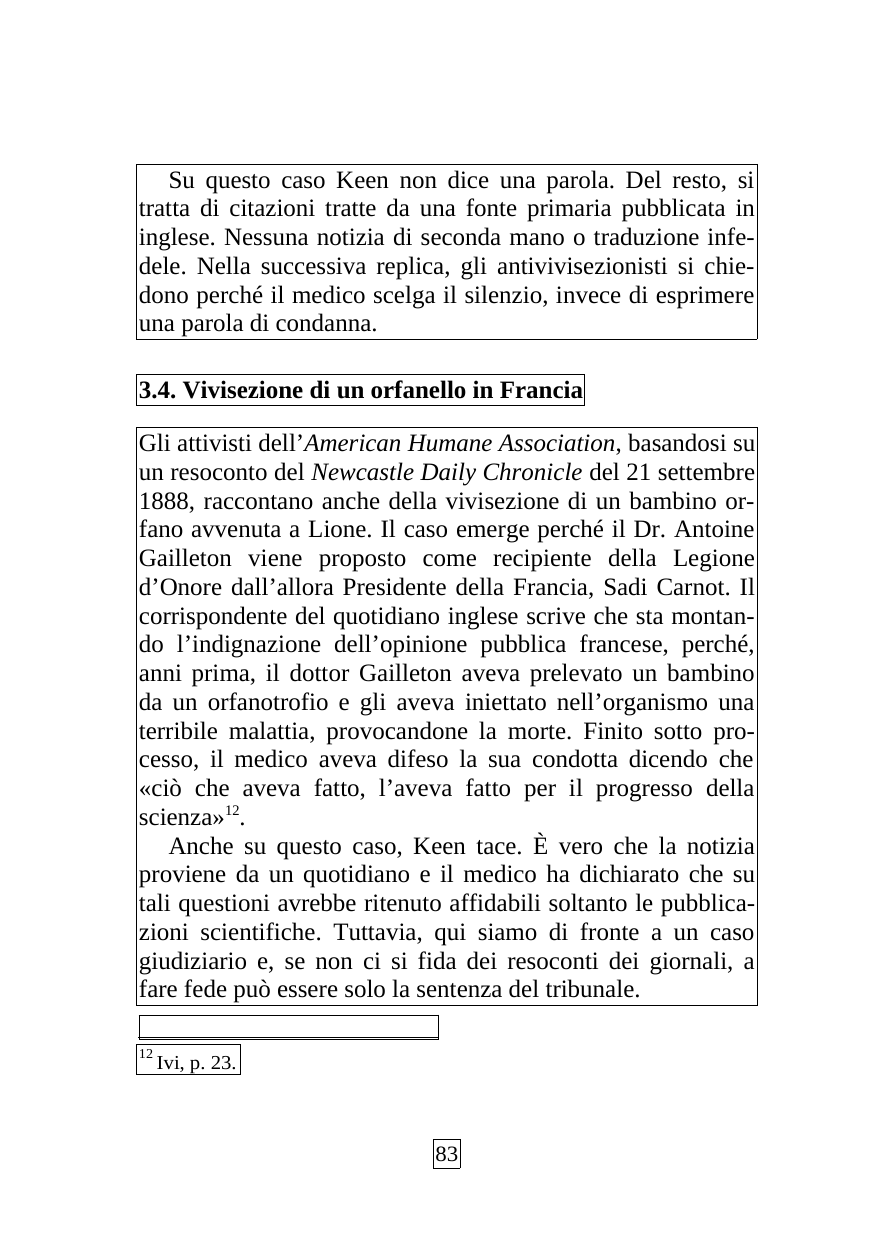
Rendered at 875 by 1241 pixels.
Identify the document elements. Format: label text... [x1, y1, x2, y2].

text «ciò che aveva fatto, l’aveva fatto per il progresso della scienza»12. [139, 773, 755, 831]
text 12 Ivi, p. 23. [139, 1046, 239, 1074]
text Anche su questo caso, Keen tace. È vero che la notizia proviene da un quotidiano e il medico ha dichiarato che su tali questioni avrebbe ritenuto affidabili soltanto le pubblica- zioni scientifiche. Tuttavia, qui siamo di fronte a un caso giudiziario e, se non ci si fida dei resoconti dei giornali, a fare fede può essere solo la sentenza del tribunale. [139, 831, 755, 1003]
text Su questo caso Keen non dice una parola. Del resto, si tratta di citazioni tratte da una fonte primaria pubblicata in inglese. Nessuna notizia di seconda mano o traduzione infe- dele. Nella successiva replica, gli antivivisezionisti si chie- dono perché il medico scelga il silenzio, invece di esprimere una parola di condanna. [139, 165, 755, 337]
text 83 [435, 1141, 460, 1166]
text Gli attivisti dell’American Humane Association, basandosi su un resoconto del Newcastle Daily Chronicle del 21 settembre 1888, raccontano anche della vivisezione di un bambino or- fano avvenuta a Lione. Il caso emerge perché il Dr. Antoine Gailleton viene proposto come recipiente della Legione d’Onore dall’allora Presidente della Francia, Sadi Carnot. Il corrispondente del quotidiano inglese scrive che sta montan- do l’indignazione dell’opinione pubblica francese, perché, anni prima, il dottor Gailleton aveva prelevato un bambino da un orfanotrofio e gli aveva iniettato nell’organismo una terribile malattia, provocandone la morte. Finito sotto pro- cesso, il medico aveva difeso la sua condotta dicendo che [139, 428, 755, 773]
text 3.4. Vivisezione di un orfanello in Francia [139, 375, 584, 403]
